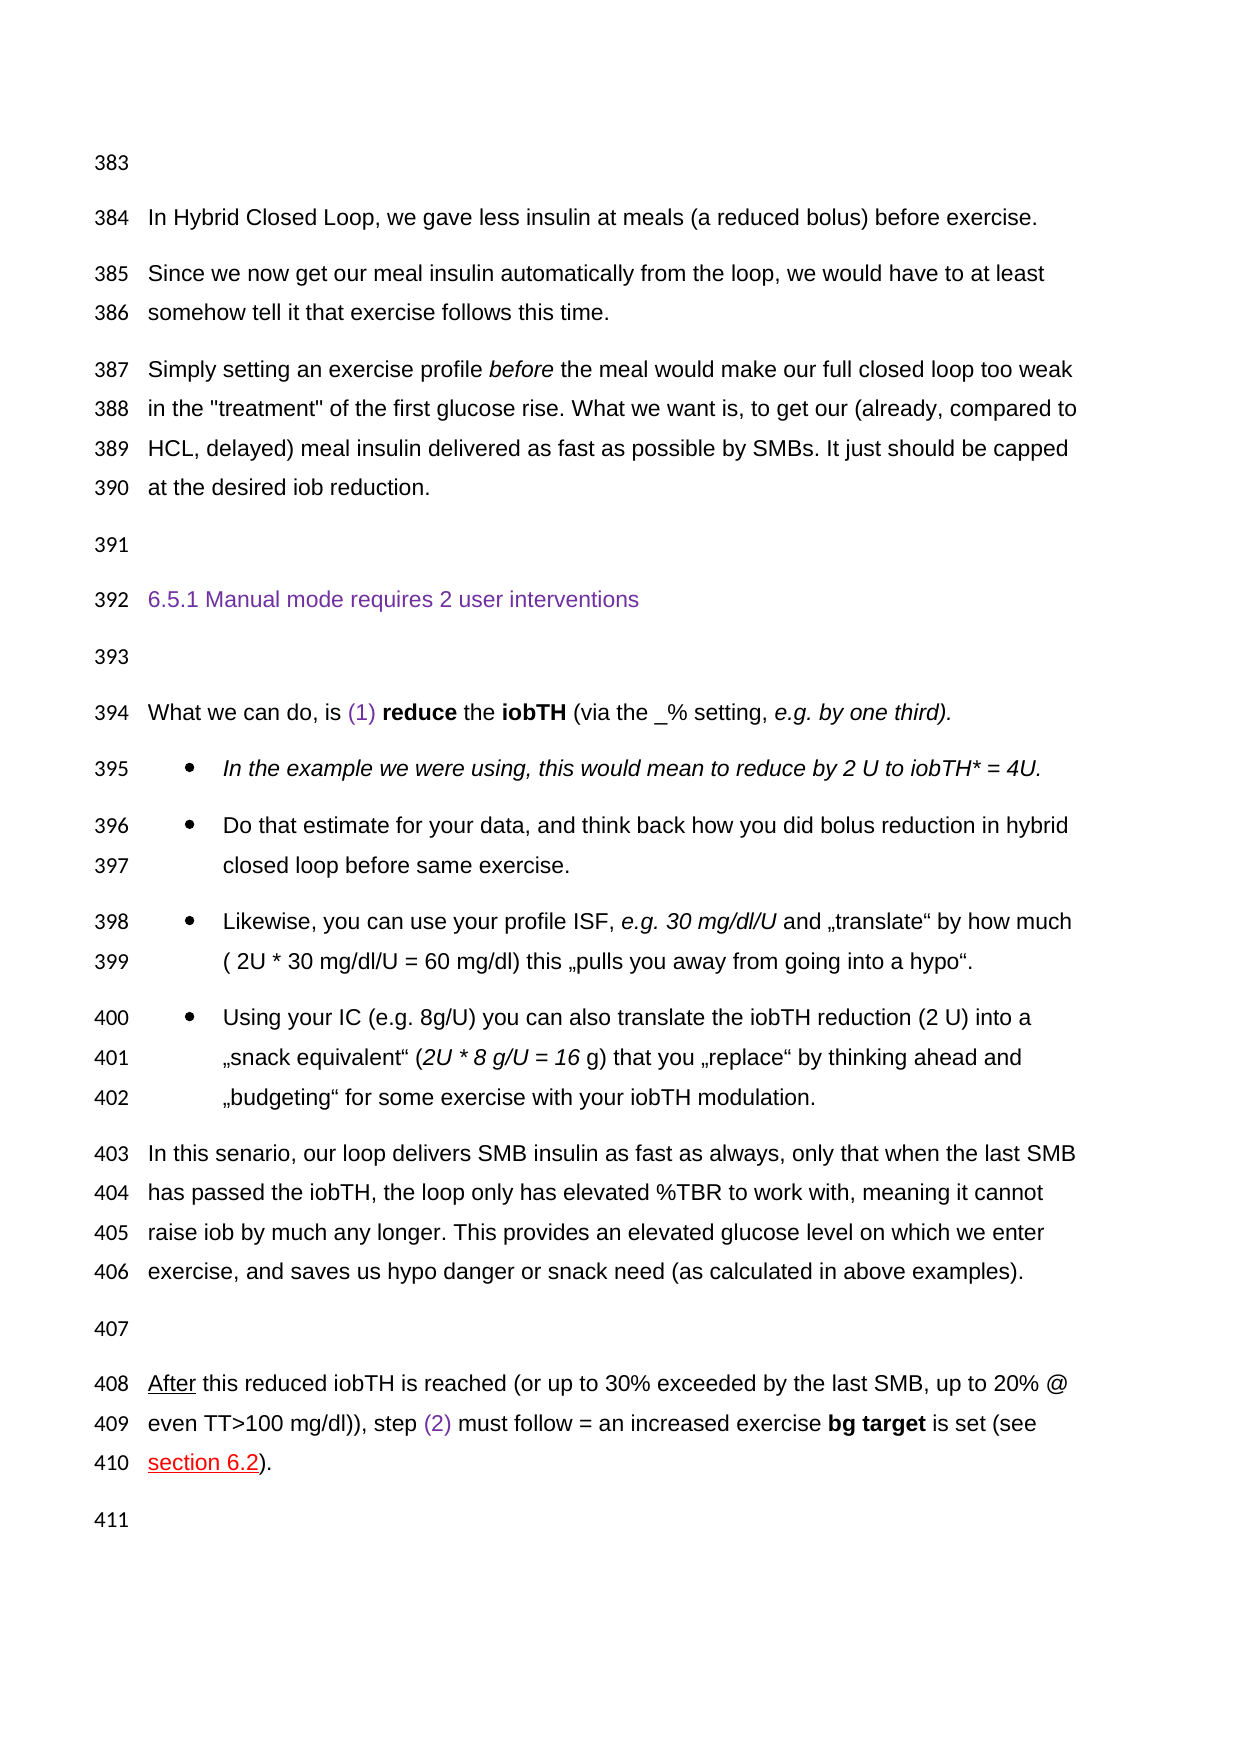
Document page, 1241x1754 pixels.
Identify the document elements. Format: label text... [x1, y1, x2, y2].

text In this senario, our loop delivers SMB insulin as fast as always, only that when the last SMB has passed the iobTH, the loop only has elevated %TBR to work with, meaning it cannot raise iob by much any longer. This provides an elevated glucose level on which we enter exercise, and saves us hypo danger or snack need (as calculated in above examples). [148, 1139, 1093, 1284]
text In Hybrid Closed Loop, we gave less insulin at meals (a reduced bolus) before exercise. [148, 204, 1093, 230]
text 6.5.1 Manual mode requires 2 user interventions [148, 586, 1093, 613]
text Simply setting an exercise profile before the meal would make our full closed loop too weak in the "treatment" of the first glucose rise. What we want is, to get our (already, compared to HCL, delayed) meal insulin delivered as fast as possible by SMBs. It just should be capped at the desired iob reduction. [148, 356, 1093, 500]
text Since we now get our meal insulin automatically from the loop, we would have to at least somehow tell it that exercise follows this time. [148, 260, 1093, 326]
text What we can do, is (1) reduce the iobTH (via the _% setting, e.g. by one third). [148, 698, 1093, 725]
list Likewise, you can use your profile ISF, e.g. 30 mg/dl/U and „translate“ by how much ( 2U * 30 mg/dl/U = 60 mg/dl) this „pulls you away from going into a hypo“. [185, 908, 1093, 974]
list In the example we were using, this would mean to reduce by 2 U to iobTH* = 4U. [185, 755, 1093, 782]
text After this reduced iobTH is reached (or up to 30% exceeded by the last SMB, up to 20% @ even TT>100 mg/dl)), step (2) must follow = an increased exercise bg target is set (see section 6.2). [148, 1370, 1093, 1476]
list Using your IC (e.g. 8g/U) you can also translate the iobTH reduction (2 U) into a „snack equivalent“ (2U * 8 g/U = 16 g) that you „replace“ by thinking ahead and „budgeting“ for some exercise with your iobTH modulation. [185, 1004, 1093, 1110]
list Do that estimate for your data, and think back how you did bolus reduction in hybrid closed loop before same exercise. [185, 812, 1093, 878]
